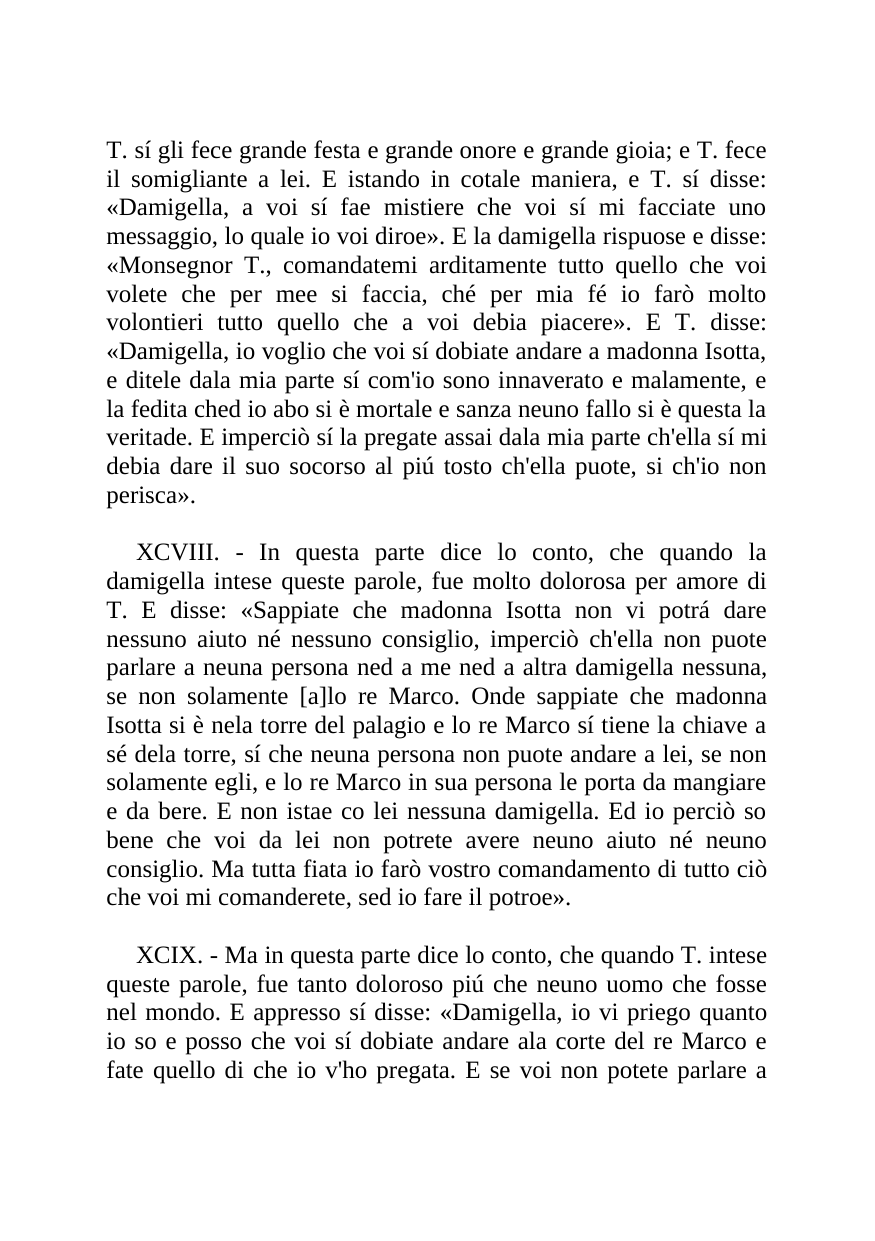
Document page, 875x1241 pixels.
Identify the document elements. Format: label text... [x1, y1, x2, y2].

text XCIX. - Ma in questa parte dice lo conto, che quando T. intese queste parole, fue tanto doloroso piú che neuno uomo che fosse nel mondo. E appresso sí disse: «Damigella, io vi priego quanto io so e posso che voi sí dobiate andare ala corte del re Marco e fate quello di che io v'ho pregata. E se voi non potete parlare a [106, 940, 768, 1084]
text XCVIII. - In questa parte dice lo conto, che quando la damigella intese queste parole, fue molto dolorosa per amore di T. E disse: «Sappiate che madonna Isotta non vi potrá dare nessuno aiuto né nessuno consiglio, imperciò ch'ella non puote parlare a neuna persona ned a me ned a altra damigella nessuna, se non solamente [a]lo re Marco. Onde sappiate che madonna Isotta si è nela torre del palagio e lo re Marco sí tiene la chiave a sé dela torre, sí che neuna persona non puote andare a lei, se non solamente egli, e lo re Marco in sua persona le porta da mangiare e da bere. E non istae co lei nessuna damigella. Ed io perciò so bene che voi da lei non potrete avere neuno aiuto né neuno consiglio. Ma tutta fiata io farò vostro comandamento di tutto ciò che voi mi comanderete, sed io fare il potroe». [106, 537, 768, 911]
text T. sí gli fece grande festa e grande onore e grande gioia; e T. fece il somigliante a lei. E istando in cotale maniera, e T. sí disse: «Damigella, a voi sí fae mistiere che voi sí mi facciate uno messaggio, lo quale io voi diroe». E la damigella rispuose e disse: «Monsegnor T., comandatemi arditamente tutto quello che voi volete che per mee si faccia, ché per mia fé io farò molto volontieri tutto quello che a voi debia piacere». E T. disse: «Damigella, io voglio che voi sí dobiate andare a madonna Isotta, e ditele dala mia parte sí com'io sono innaverato e malamente, e la fedita ched io abo si è mortale e sanza neuno fallo si è questa la veritade. E imperciò sí la pregate assai dala mia parte ch'ella sí mi debia dare il suo socorso al piú tosto ch'ella puote, si ch'io non perisca». [106, 135, 768, 509]
